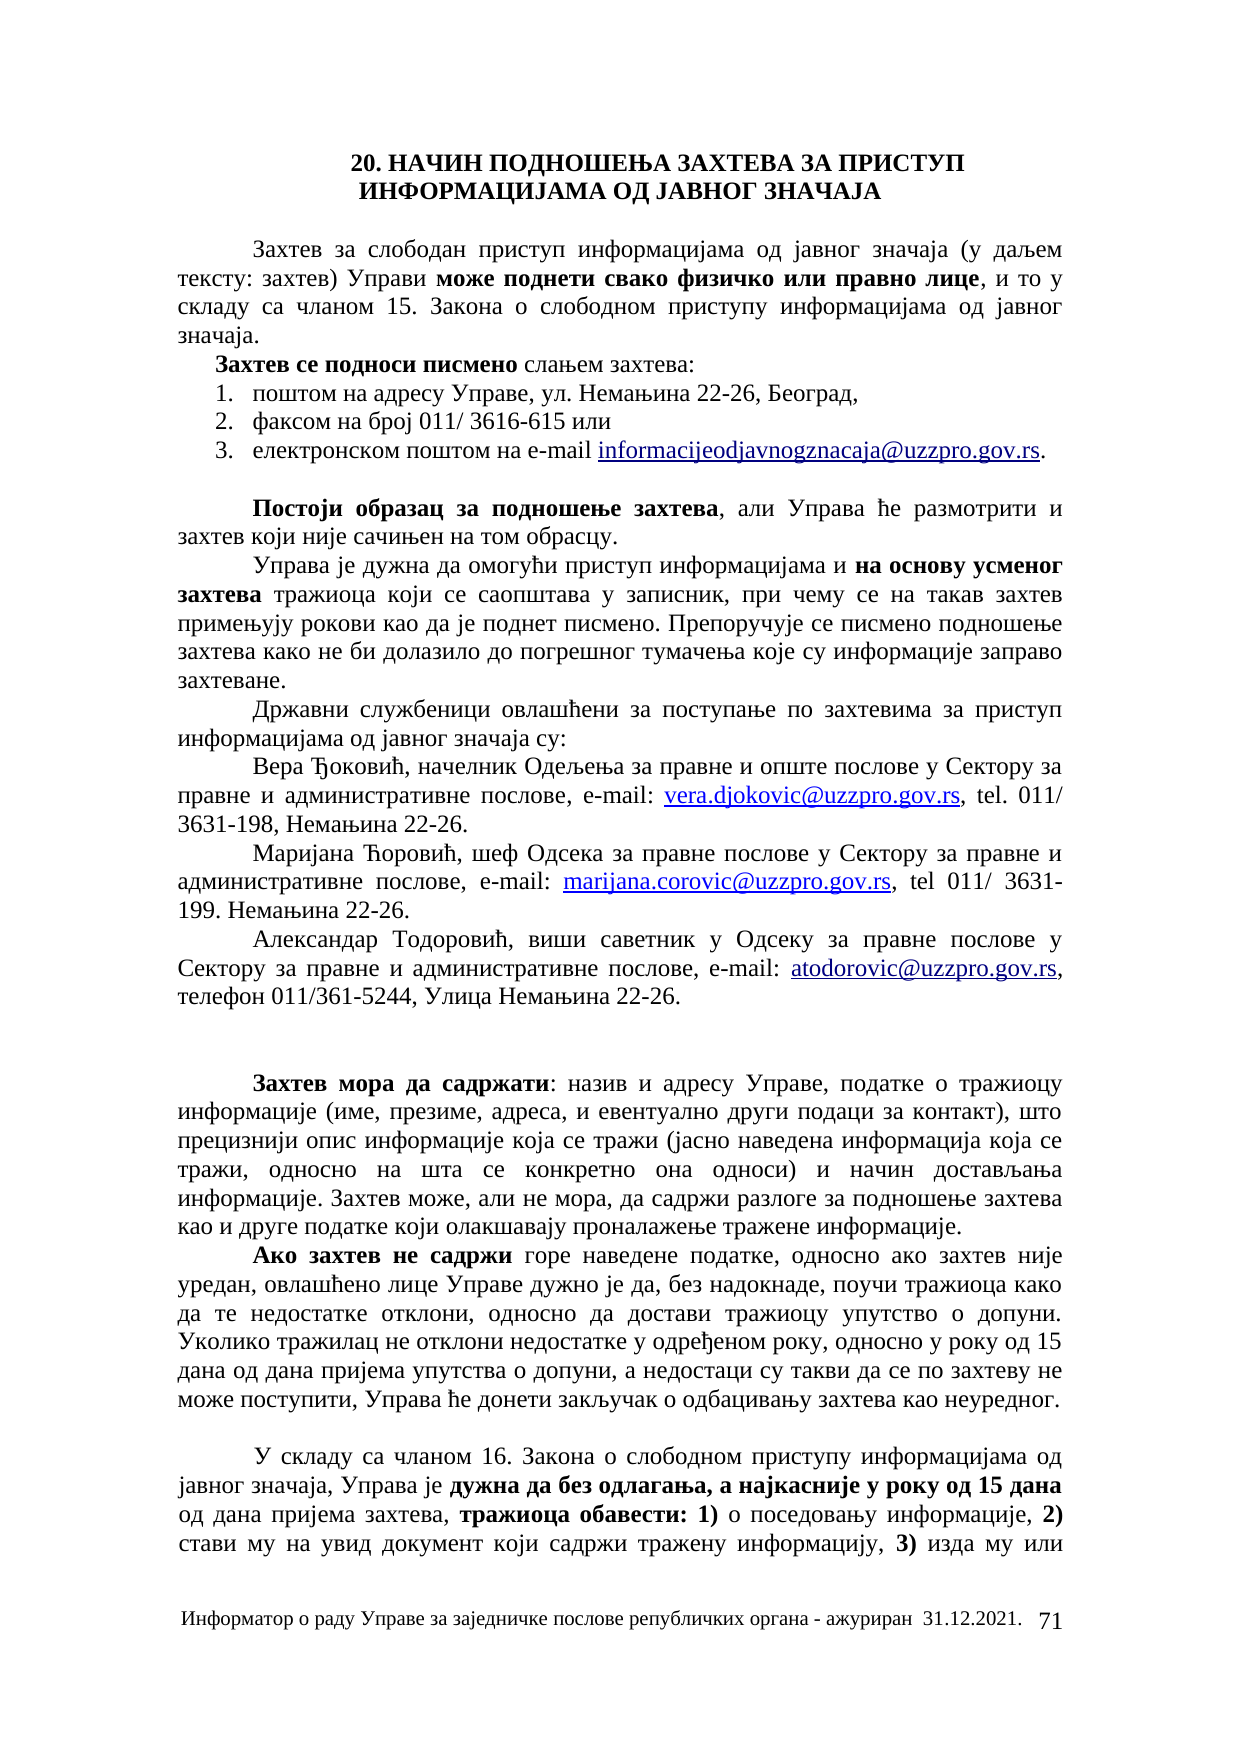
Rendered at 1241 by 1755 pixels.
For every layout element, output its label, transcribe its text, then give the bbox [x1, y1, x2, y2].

text Захтев за слободан приступ информацијама од јавног значаја (у даљем тексту: захтев) Управи може поднети свако физичко или правно лице, и то у складу са чланом 15. Закона о слободном приступу информацијама од јавног значаја. [177, 234, 1063, 349]
text Захтев се подноси писмено слањем захтева: [177, 349, 1063, 378]
text Ако захтев не садржи горе наведене податке, односно ако захтев није уредан, овлашћено лице Управе дужно је да, без надокнаде, поучи тражиоца како да те недостатке отклони, односно да достави тражиоцу упутство о допуни. Уколико тражилац не отклони недостатке у одређеном року, односно у року од 15 дана од дана пријема упутства о допуни, а недостаци су такви да се по захтеву не може поступити, Управа ће донети закључак о одбацивању захтева као неуредног. [177, 1240, 1063, 1413]
list електронском поштом на e-mail informacijeodjavnogznacaja@uzzpro.gov.rs. [215, 435, 1063, 464]
list поштом на адресу Управе, ул. Немањина 22-26, Београд, [215, 378, 1063, 406]
text Захтев мора да садржати: назив и адресу Управе, податке о тражиоцу информације (име, презиме, адреса, и евентуално други подаци за контакт), што прецизнији опис информације која се тражи (јасно наведена информација која се тражи, односно на шта се конкретно она односи) и начин достављања информације. Захтев може, али не мора, да садржи разлоге за подношење захтева као и друге податке који олакшавају проналажење тражене информације. [177, 1068, 1063, 1240]
text У складу са чланом 16. Закона о слободном приступу информацијама од јавног значаја, Управа је дужна да без одлагања, а најкасније у року од 15 дана од дана пријема захтева, тражиоца обавести: 1) о поседовању информације, 2) стави му на увид документ који садржи тражену информацију, 3) изда му или [178, 1441, 1063, 1556]
list факсом на број 011/ 3616-615 или [215, 406, 1063, 435]
text Државни службеници овлашћени за поступање по захтевима за приступ информацијама од јавног значаја су: [177, 694, 1063, 751]
text Александар Тодоровић, виши саветник у Одсеку за правне послове у Сектору за правне и административне послове, e-mail: atodorovic@uzzpro.gov.rs, телефон 011/361-5244, Улица Немањина 22-26. [177, 924, 1063, 1010]
text Постоји образац за подношење захтева, али Управа ће размотрити и захтев који није сачињен на том обрасцу. [177, 493, 1063, 550]
text Вера Ђоковић, начелник Одељења за правне и опште послове у Сектору за правне и административне послове, e-mail: vera.djokovic@uzzpro.gov.rs, tel. 011/ 3631-198, Немањина 22-26. [177, 751, 1063, 838]
text 20. НАЧИН ПОДНОШЕЊА ЗАХТЕВА ЗА ПРИСТУП ИНФОРМАЦИЈАМА ОД ЈАВНОГ ЗНАЧАЈА [177, 148, 1063, 205]
text Маријана Ћоровић, шеф Одсека за правне послове у Сектору за правне и административне послове, e-mail: marijana.corovic@uzzpro.gov.rs, tel 011/ 3631-199. Немањина 22-26. [177, 838, 1063, 924]
text Управа је дужна да омогући приступ информацијама и на основу усменог захтева тражиоца који се саопштава у записник, при чему се на такав захтев примењују рокови као да је поднет писмено. Препоручује се писмено подношење захтева како не би долазило до погрешног тумачења које су информације заправо захтеване. [177, 550, 1063, 694]
